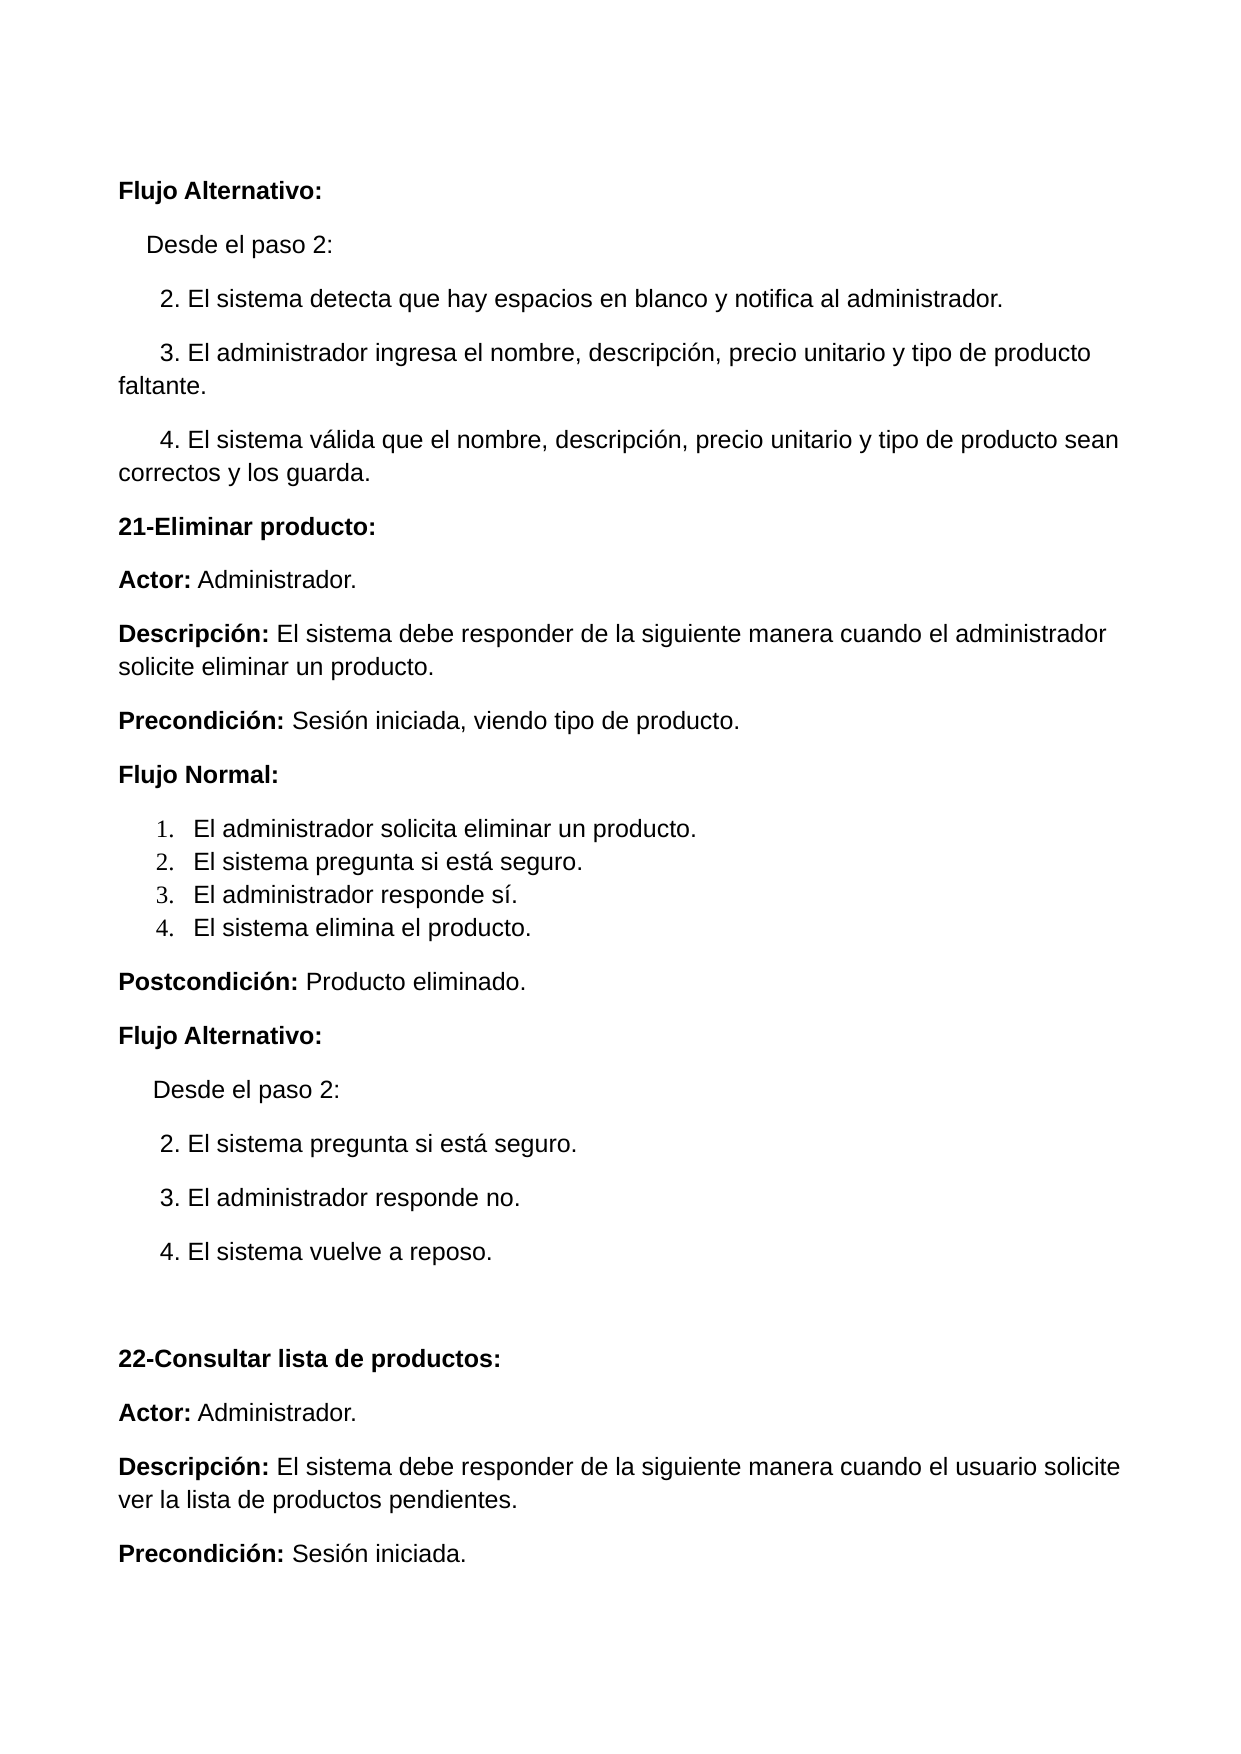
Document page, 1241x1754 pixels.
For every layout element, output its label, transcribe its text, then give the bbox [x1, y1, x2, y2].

text 3. El administrador responde no. [118, 1183, 1122, 1211]
list El sistema elimina el producto. [156, 913, 1122, 942]
text 2. El sistema detecta que hay espacios en blanco y notifica al administrador. [118, 284, 1122, 313]
text 2. El sistema pregunta si está seguro. [118, 1129, 1122, 1158]
text Actor: Administrador. [118, 1398, 1122, 1427]
list El administrador solicita eliminar un producto. [156, 814, 1122, 843]
list El sistema pregunta si está seguro. [156, 847, 1122, 876]
text 21-Eliminar producto: [118, 512, 1122, 540]
text 3. El administrador ingresa el nombre, descripción, precio unitario y tipo de producto faltante. [118, 338, 1122, 400]
text Descripción: El sistema debe responder de la siguiente manera cuando el administrador solicite eliminar un producto. [118, 619, 1122, 681]
text 4. El sistema válida que el nombre, descripción, precio unitario y tipo de producto sean correctos y los guarda. [118, 425, 1122, 487]
text Desde el paso 2: [118, 230, 1122, 259]
text Descripción: El sistema debe responder de la siguiente manera cuando el usuario solicite ver la lista de productos pendientes. [118, 1452, 1122, 1514]
text Precondición: Sesión iniciada, viendo tipo de producto. [118, 706, 1122, 735]
text Flujo Normal: [118, 760, 1122, 789]
text 22-Consultar lista de productos: [118, 1344, 1122, 1373]
text Flujo Alternativo: [118, 1021, 1122, 1050]
text Actor: Administrador. [118, 566, 1122, 594]
text Desde el paso 2: [118, 1075, 1122, 1104]
text Flujo Alternativo: [118, 176, 1122, 205]
text Precondición: Sesión iniciada. [118, 1539, 1122, 1568]
text Postcondición: Producto eliminado. [118, 967, 1122, 996]
list El administrador responde sí. [156, 880, 1122, 909]
text 4. El sistema vuelve a reposo. [118, 1237, 1122, 1265]
